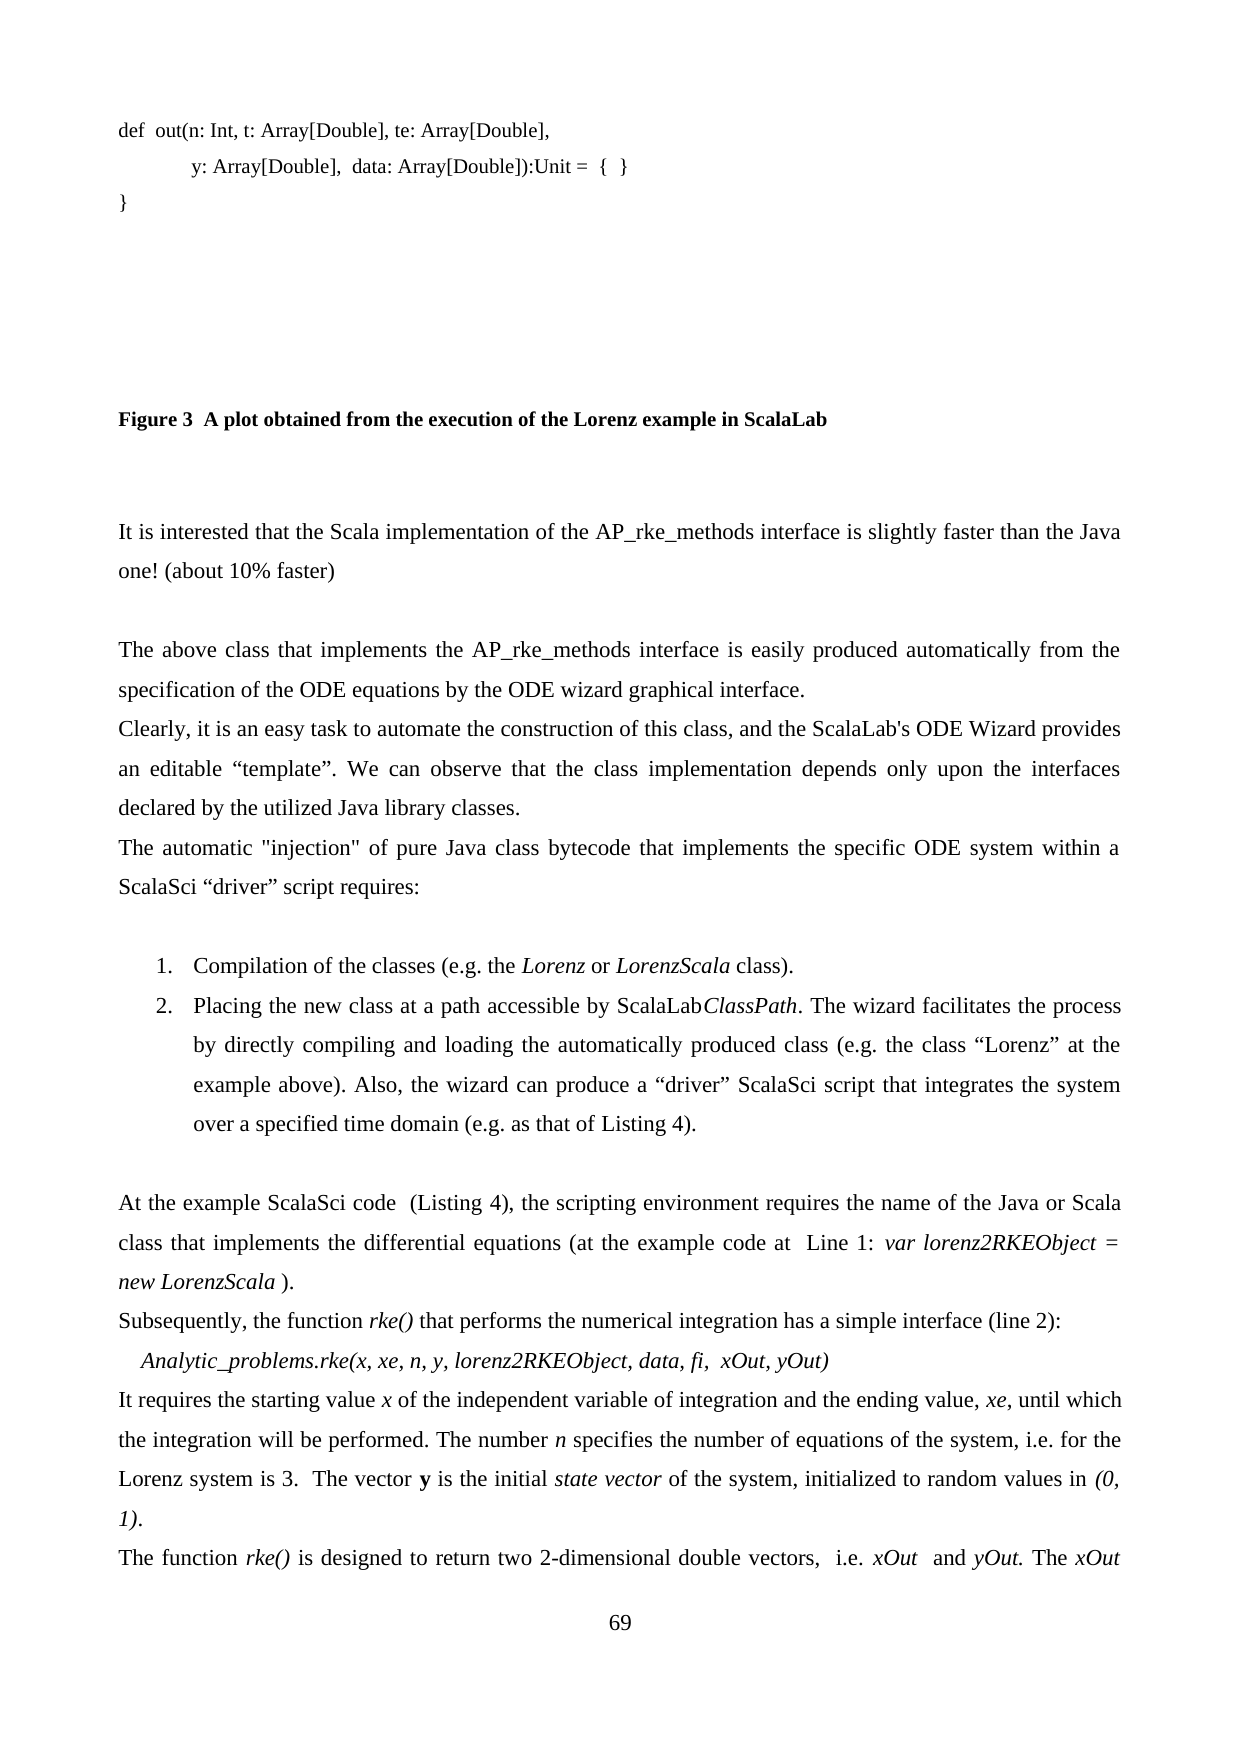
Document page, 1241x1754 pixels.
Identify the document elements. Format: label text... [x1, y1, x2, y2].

text Analytic_problems.rke(x, xe, n, y, lorenz2RKEObject, data, fi, xOut, yOut) [118, 1347, 1122, 1373]
list Compilation of the classes (e.g. the Lorenz or LorenzScala class). [156, 952, 1122, 979]
text At the example ScalaSci code (Listing 4), the scripting environment requires the name of the Java or Scala class that implements the differential equations (at the example code at Line 1: var lorenz2RKEObject = new LorenzScala ). [118, 1189, 1122, 1294]
text Figure 3 A plot obtained from the execution of the Lorenz example in ScalaLab [118, 406, 1122, 431]
text def out(n: Int, t: Array[Double], te: Array[Double], [118, 118, 1122, 142]
list Placing the new class at a path accessible by ScalaLabClassPath. The wizard facilitates the process by directly compiling and loading the automatically produced class (e.g. the class “Lorenz” at the example above). Also, the wizard can produce a “driver” ScalaSci script that integrates the system over a specified time domain (e.g. as that of Listing 4). [156, 992, 1122, 1137]
text Subsequently, the function rke() that performs the numerical integration has a simple interface (line 2): [118, 1308, 1122, 1334]
text It is interested that the Scala implementation of the AP_rke_methods interface is slightly faster than the Java one! (about 10% faster) [118, 518, 1122, 584]
text The above class that implements the AP_rke_methods interface is easily produced automatically from the specification of the ODE equations by the ODE wizard graphical interface. [118, 636, 1122, 702]
text y: Array[Double], data: Array[Double]):Unit = { } [118, 154, 1122, 178]
text It requires the starting value x of the independent variable of integration and the ending value, xe, until which the integration will be performed. The number n specifies the number of equations of the system, i.e. for the Lorenz system is 3. The vector y is the initial state vector of the system, initialized to random values in (0, 1). [118, 1387, 1122, 1531]
text Clearly, it is an easy task to automate the construction of this class, and the ScalaLab's ODE Wizard provides an editable “template”. We can observe that the class implementation depends only upon the interfaces declared by the utilized Java library classes. [118, 715, 1122, 821]
text The function rke() is designed to return two 2-dimensional double vectors, i.e. xOut and yOut. The xOut [118, 1544, 1122, 1571]
text The automatic "injection" of pure Java class bytecode that implements the specific ODE system within a ScalaSci “driver” script requires: [118, 834, 1122, 900]
text } [118, 190, 1122, 214]
